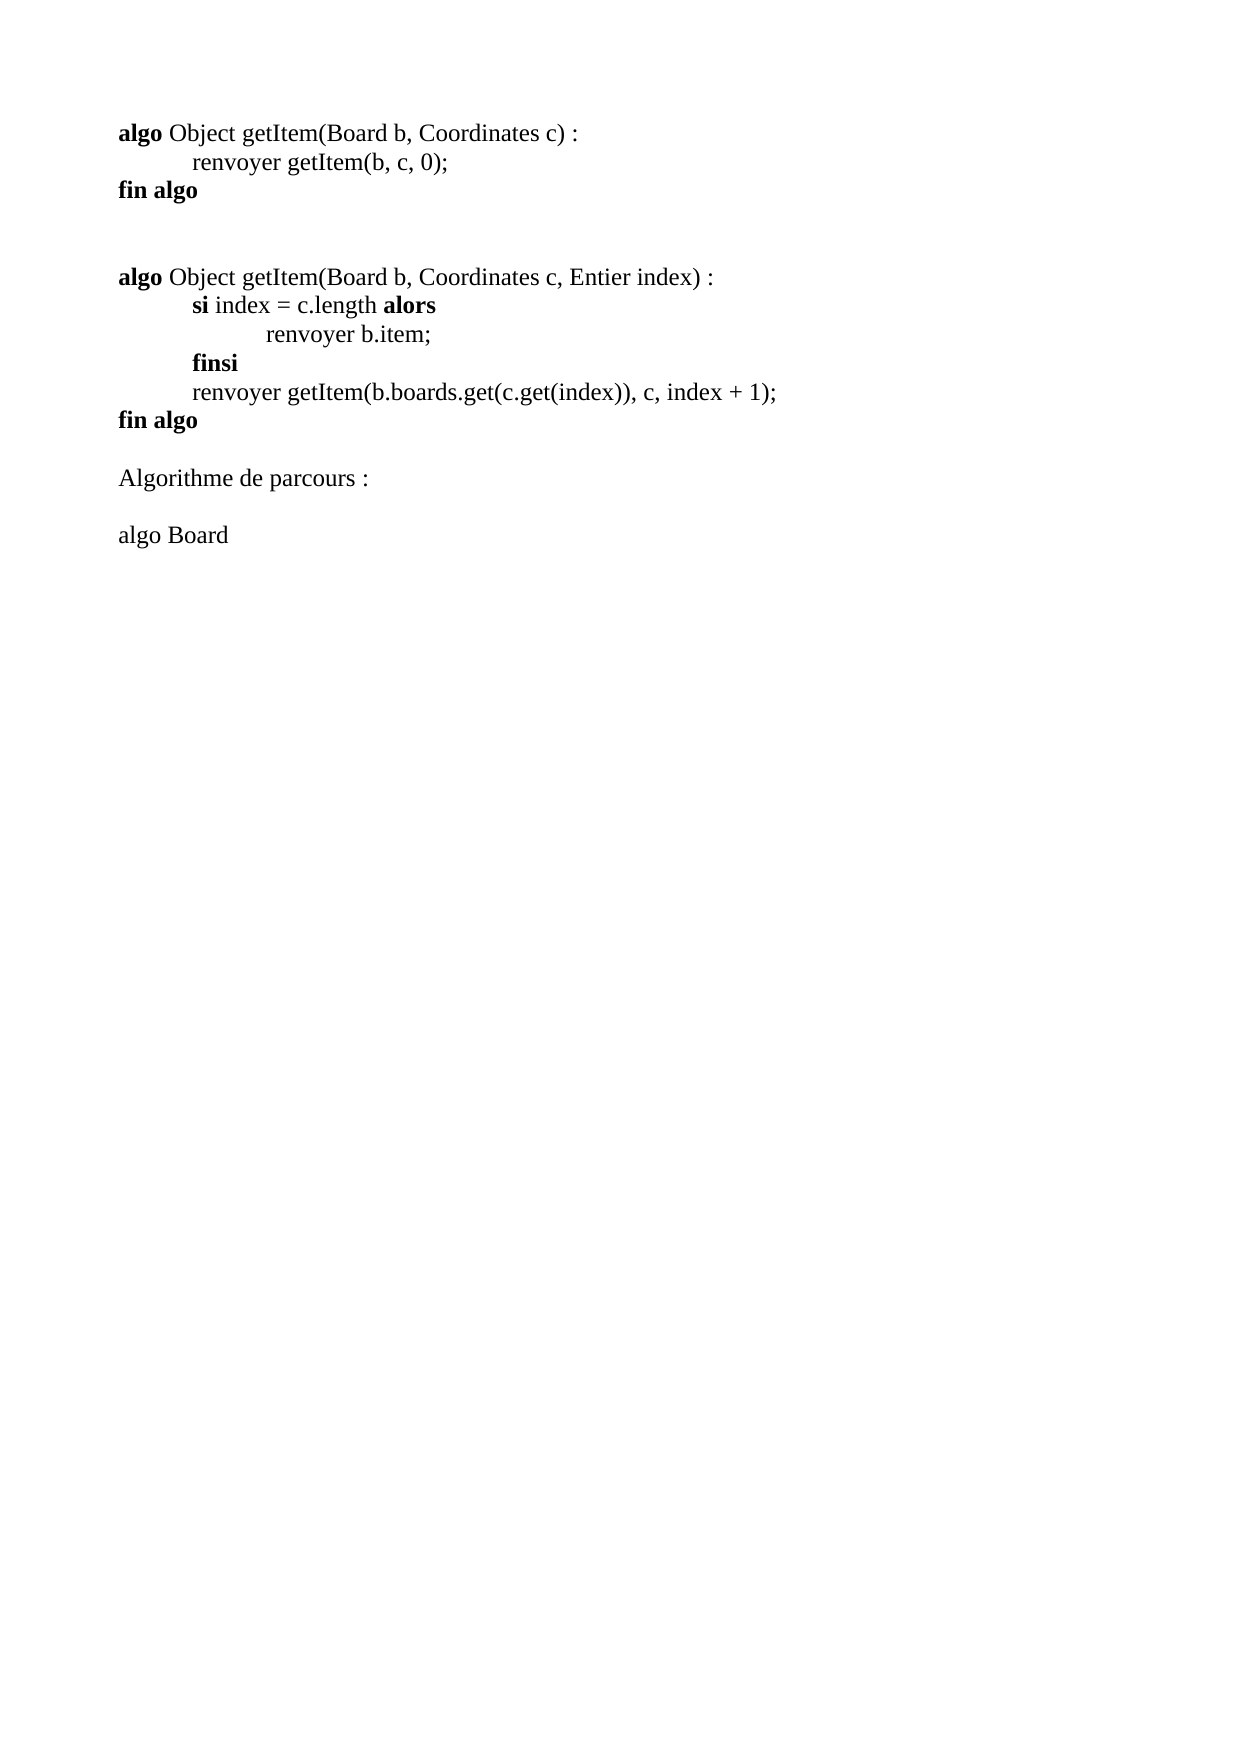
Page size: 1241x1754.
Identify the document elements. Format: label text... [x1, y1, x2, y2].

text fin algo [118, 406, 1122, 434]
text renvoyer getItem(b.boards.get(c.get(index)), c, index + 1); [118, 377, 1122, 406]
text renvoyer getItem(b, c, 0); [118, 147, 1122, 176]
text finsi [118, 348, 1122, 377]
text Algorithme de parcours : [118, 463, 1122, 492]
text si index = c.length alors [118, 291, 1122, 319]
text algo Object getItem(Board b, Coordinates c) : [118, 118, 1122, 147]
text algo Board [118, 521, 1122, 549]
text algo Object getItem(Board b, Coordinates c, Entier index) : [118, 262, 1122, 291]
text fin algo [118, 176, 1122, 204]
text renvoyer b.item; [118, 319, 1122, 348]
